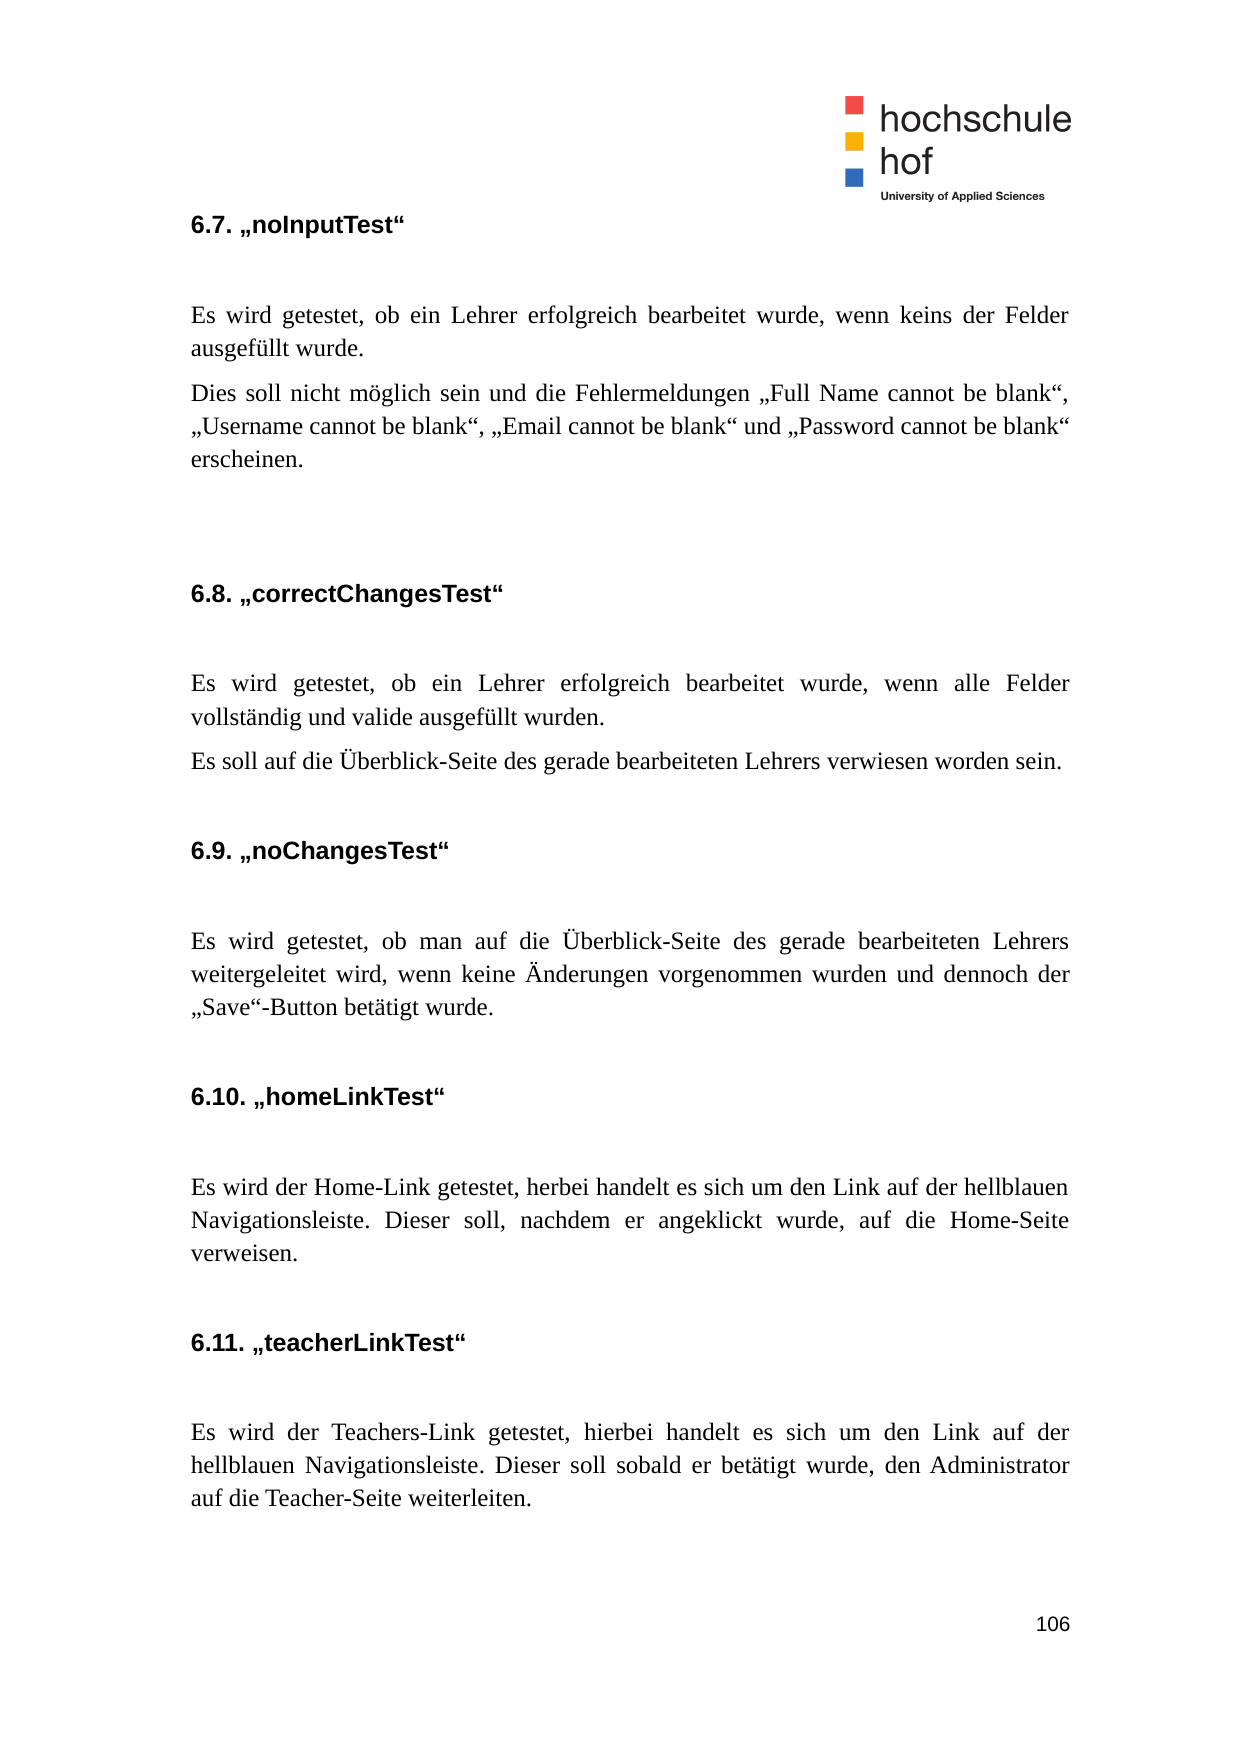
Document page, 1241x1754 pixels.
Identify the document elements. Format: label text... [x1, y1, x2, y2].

text 6.10. „homeLinkTest“ [191, 1082, 1070, 1111]
picture [845, 96, 1071, 202]
text 6.7. „noInputTest“ [191, 210, 1070, 239]
text Dies soll nicht möglich sein und die Fehlermeldungen „Full Name cannot be blank“, „Username cannot be blank“, „Email cannot be blank“ und „Password cannot be blank“ erscheinen. [191, 378, 1070, 473]
text Es wird der Teachers-Link getestet, hierbei handelt es sich um den Link auf der hellblauen Navigationsleiste. Dieser soll sobald er betätigt wurde, den Administrator auf die Teacher-Seite weiterleiten. [191, 1417, 1070, 1512]
text Es soll auf die Überblick-Seite des gerade bearbeiteten Lehrers verwiesen worden sein. [191, 746, 1070, 775]
text 6.9. „noChangesTest“ [191, 836, 1070, 865]
text Es wird der Home-Link getestet, herbei handelt es sich um den Link auf der hellblauen Navigationsleiste. Dieser soll, nachdem er angeklickt wurde, auf die Home-Seite verweisen. [191, 1172, 1070, 1266]
text 6.11. „teacherLinkTest“ [191, 1327, 1070, 1356]
text Es wird getestet, ob man auf die Überblick-Seite des gerade bearbeiteten Lehrers weitergeleitet wird, wenn keine Änderungen vorgenommen wurden und dennoch der „Save“-Button betätigt wurde. [191, 926, 1070, 1021]
text Es wird getestet, ob ein Lehrer erfolgreich bearbeitet wurde, wenn keins der Felder ausgefüllt wurde. [191, 300, 1070, 362]
text 6.8. „correctChangesTest“ [191, 579, 1070, 607]
text Es wird getestet, ob ein Lehrer erfolgreich bearbeitet wurde, wenn alle Felder vollständig und valide ausgefüllt wurden. [191, 668, 1070, 730]
